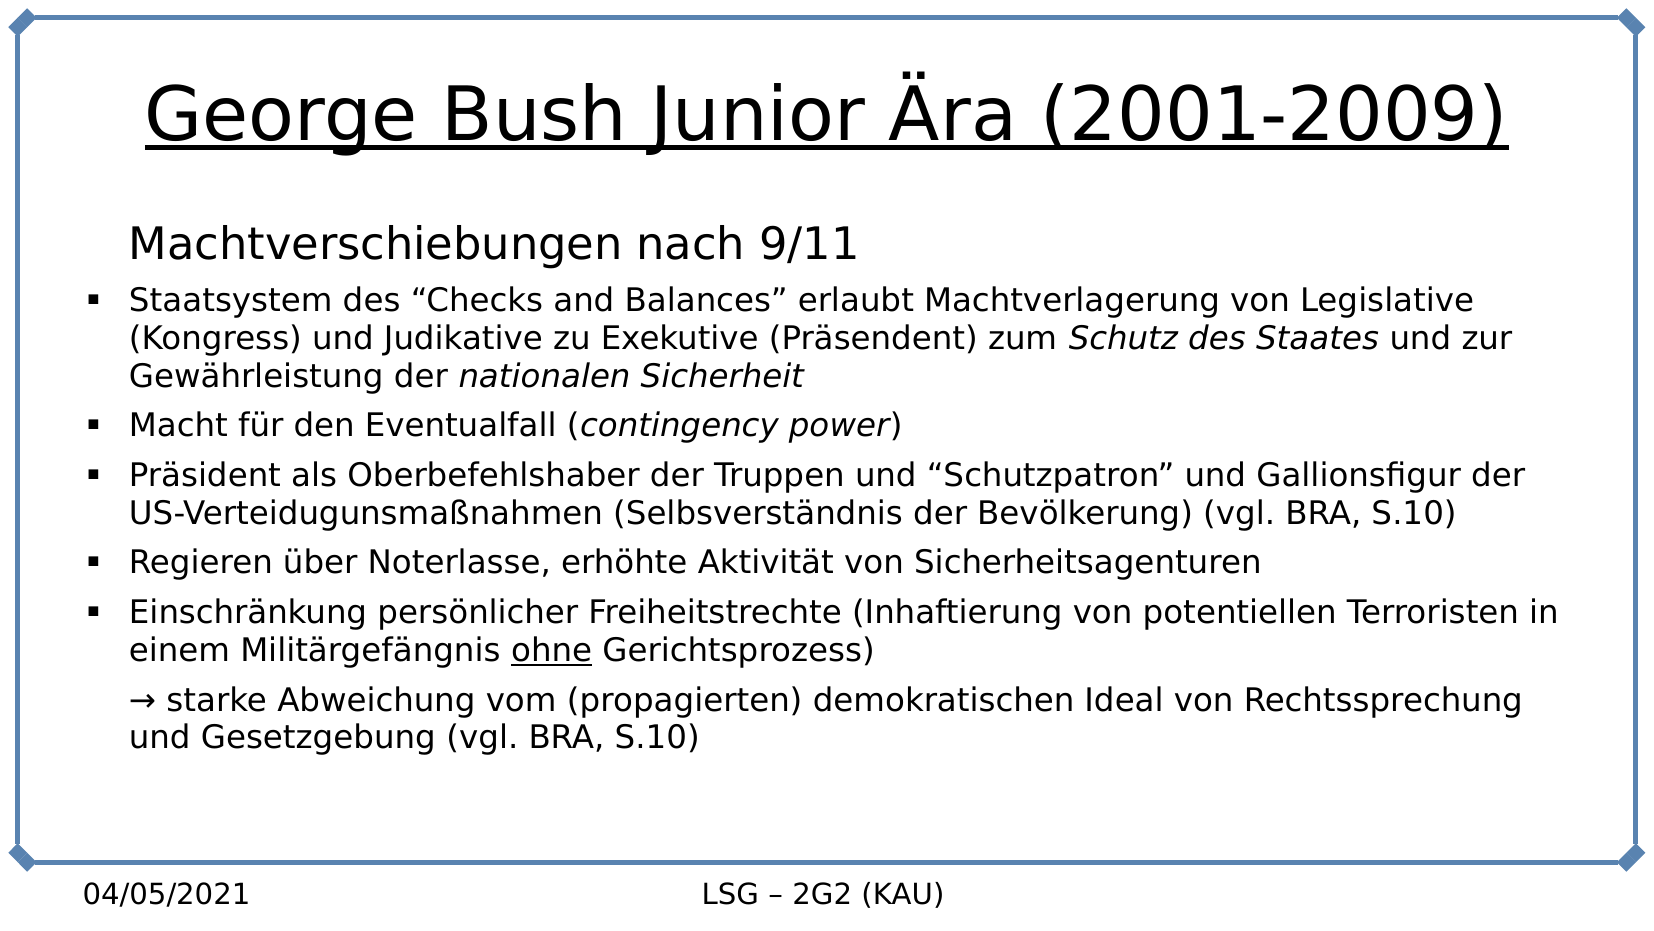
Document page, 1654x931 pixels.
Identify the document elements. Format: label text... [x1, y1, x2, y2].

title George Bush Junior Ära (2001-2009) [82, 37, 1571, 193]
list Machtverschiebungen nach 9/11 Staatsystem des “Checks and Balances” erlaubt Machtverlagerung von Legislative (Kongress) und Judikative zu Exekutive (Präsendent) zum Schutz des Staates und zur Gewährleistung der nationalen Sicherheit Macht für den Eventualfall (contingency power) Präsident als Oberbefehlshaber der Truppen und “Schutzpatron” und Gallionsfigur der US-Verteidugunsmaßnahmen (Selbsverständnis der Bevölkerung) (vgl. BRA, S.10) Regieren über Noterlasse, erhöhte Aktivität von Sicherheitsagenturen Einschränkung persönlicher Freiheitstrechte (Inhaftierung von potentiellen Terroristen in einem Militärgefängnis ohne Gerichtsprozess) → starke Abweichung vom (propagierten) demokratischen Ideal von Rechtssprechung und Gesetzgebung (vgl. BRA, S.10) [82, 217, 1571, 758]
